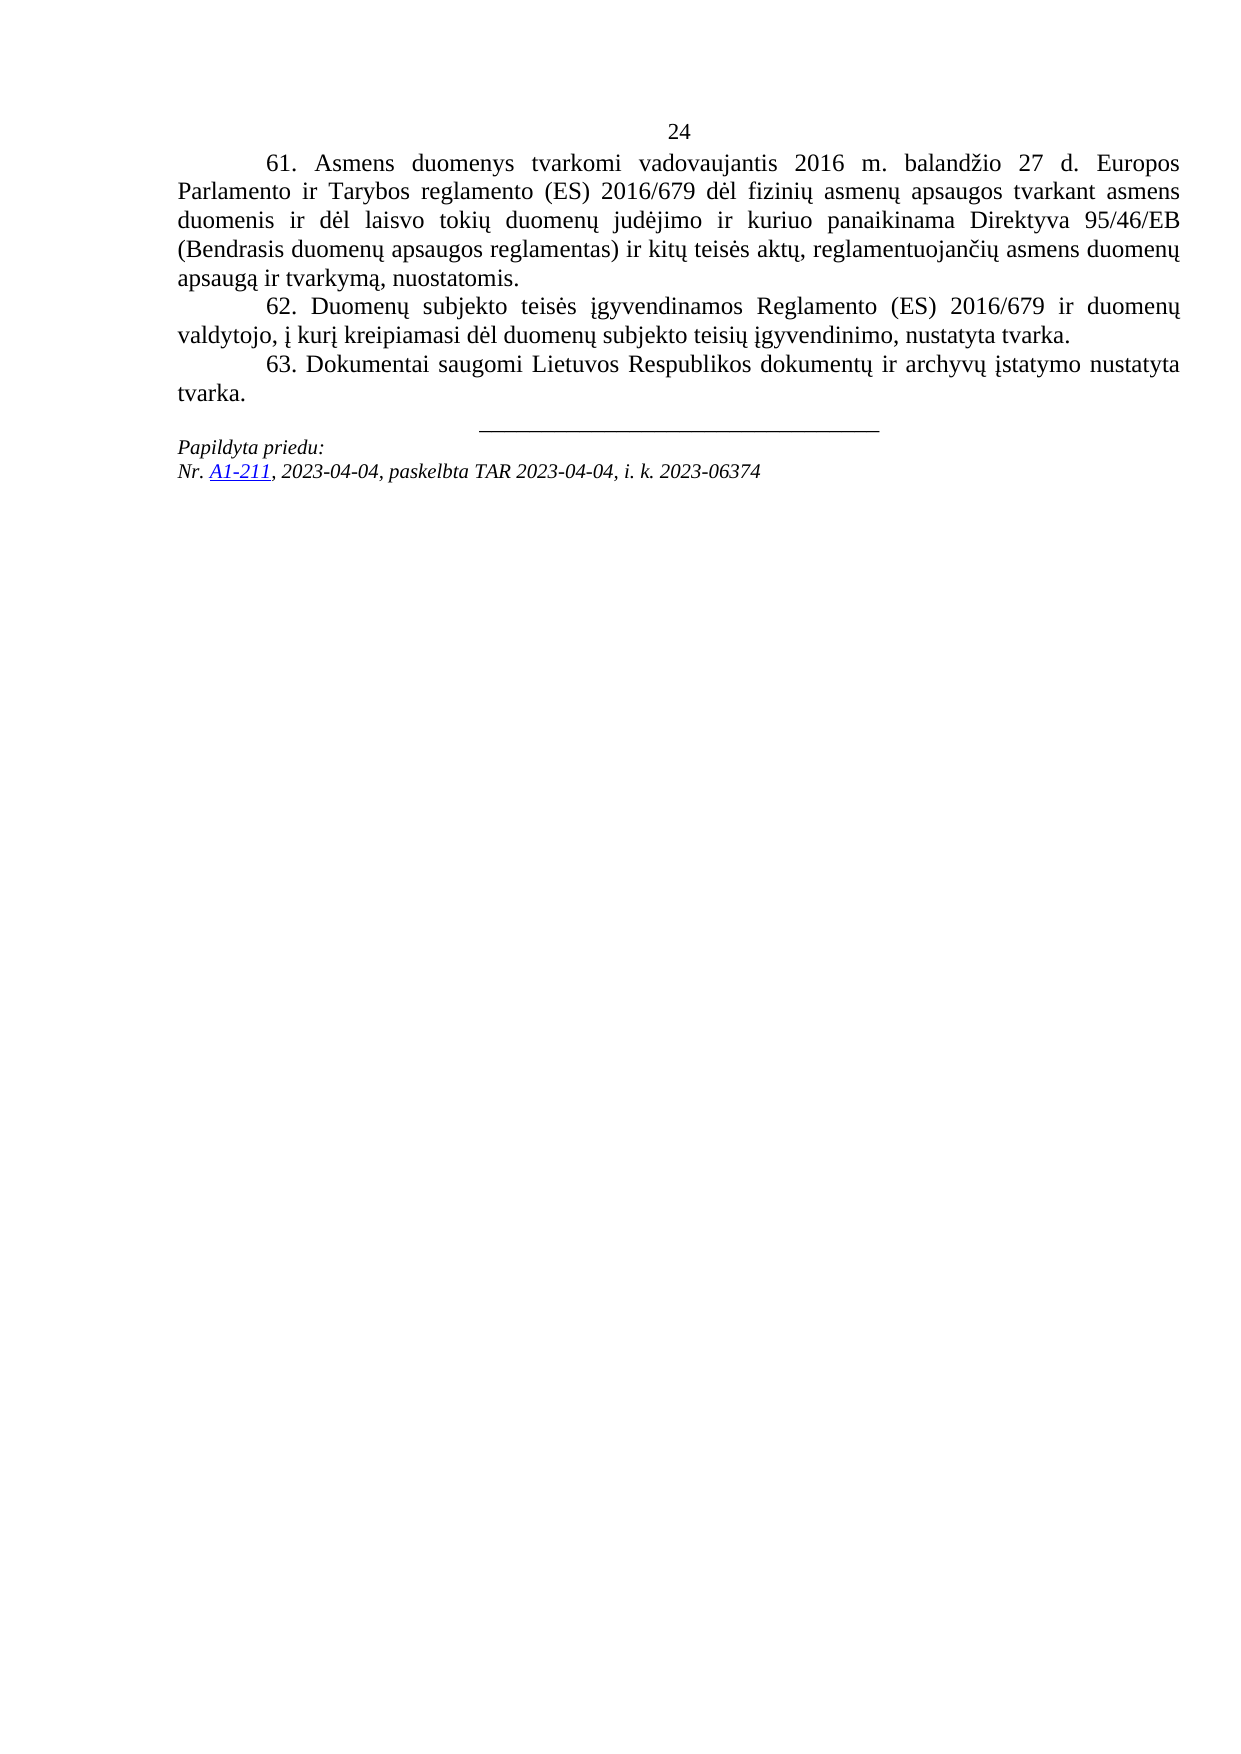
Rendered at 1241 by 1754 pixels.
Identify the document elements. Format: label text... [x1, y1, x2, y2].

text 62. Duomenų subjekto teisės įgyvendinamos Reglamento (ES) 2016/679 ir duomenų valdytojo, į kurį kreipiamasi dėl duomenų subjekto teisių įgyvendinimo, nustatyta tvarka. [177, 291, 1181, 349]
text Papildyta priedu: [177, 435, 1181, 459]
text ________________________________ [177, 406, 1181, 435]
text 61. Asmens duomenys tvarkomi vadovaujantis 2016 m. balandžio 27 d. Europos Parlamento ir Tarybos reglamento (ES) 2016/679 dėl fizinių asmenų apsaugos tvarkant asmens duomenis ir dėl laisvo tokių duomenų judėjimo ir kuriuo panaikinama Direktyva 95/46/EB (Bendrasis duomenų apsaugos reglamentas) ir kitų teisės aktų, reglamentuojančių asmens duomenų apsaugą ir tvarkymą, nuostatomis. [177, 148, 1181, 291]
text 63. Dokumentai saugomi Lietuvos Respublikos dokumentų ir archyvų įstatymo nustatyta tvarka. [177, 349, 1181, 406]
text Nr. A1-211, 2023-04-04, paskelbta TAR 2023-04-04, i. k. 2023-06374 [177, 459, 1181, 483]
